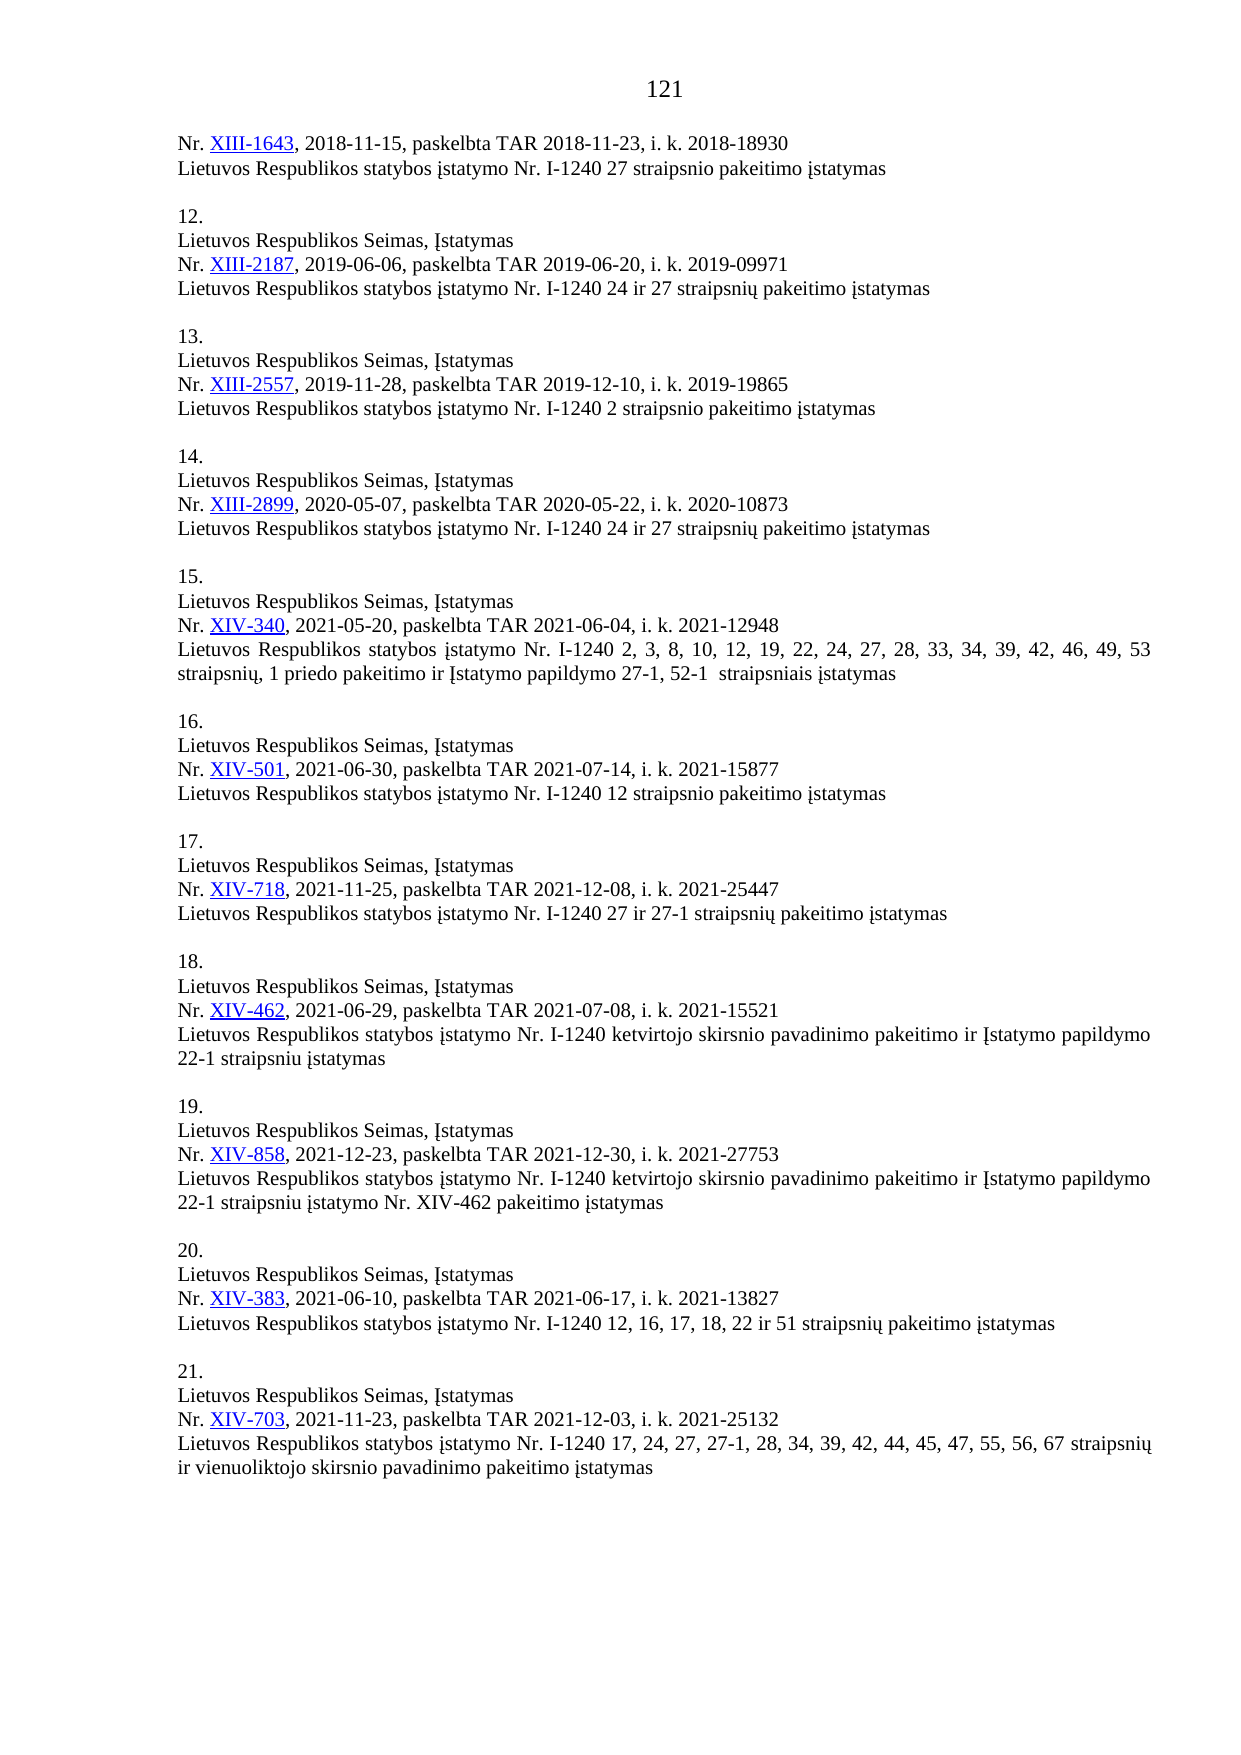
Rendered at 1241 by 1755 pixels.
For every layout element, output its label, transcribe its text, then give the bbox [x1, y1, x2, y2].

text Nr. XIII-1643, 2018-11-15, paskelbta TAR 2018-11-23, i. k. 2018-18930 [177, 131, 1152, 155]
text Lietuvos Respublikos Seimas, Įstatymas [177, 588, 1152, 613]
text Lietuvos Respublikos statybos įstatymo Nr. I-1240 ketvirtojo skirsnio pavadinimo pakeitimo ir Įstatymo papildymo 22-1 straipsniu įstatymas [177, 1022, 1152, 1070]
text Nr. XIV-858, 2021-12-23, paskelbta TAR 2021-12-30, i. k. 2021-27753 [177, 1142, 1152, 1166]
text Lietuvos Respublikos Seimas, Įstatymas [177, 348, 1152, 372]
text 13. [177, 324, 1152, 348]
text 21. [177, 1358, 1152, 1383]
text Lietuvos Respublikos Seimas, Įstatymas [177, 733, 1152, 757]
text Nr. XIV-501, 2021-06-30, paskelbta TAR 2021-07-14, i. k. 2021-15877 [177, 757, 1152, 781]
text Lietuvos Respublikos Seimas, Įstatymas [177, 853, 1152, 877]
text Lietuvos Respublikos statybos įstatymo Nr. I-1240 24 ir 27 straipsnių pakeitimo įstatymas [177, 516, 1152, 540]
text 15. [177, 564, 1152, 588]
text 19. [177, 1094, 1152, 1118]
text 18. [177, 949, 1152, 973]
text Lietuvos Respublikos statybos įstatymo Nr. I-1240 17, 24, 27, 27-1, 28, 34, 39, 42, 44, 45, 47, 55, 56, 67 straipsnių ir vienuoliktojo skirsnio pavadinimo pakeitimo įstatymas [177, 1431, 1152, 1479]
text Lietuvos Respublikos statybos įstatymo Nr. I-1240 27 straipsnio pakeitimo įstatymas [177, 155, 1152, 179]
text Lietuvos Respublikos statybos įstatymo Nr. I-1240 12, 16, 17, 18, 22 ir 51 straipsnių pakeitimo įstatymas [177, 1310, 1152, 1334]
text Lietuvos Respublikos statybos įstatymo Nr. I-1240 ketvirtojo skirsnio pavadinimo pakeitimo ir Įstatymo papildymo 22-1 straipsniu įstatymo Nr. XIV-462 pakeitimo įstatymas [177, 1166, 1152, 1214]
text Nr. XIV-462, 2021-06-29, paskelbta TAR 2021-07-08, i. k. 2021-15521 [177, 998, 1152, 1022]
text Lietuvos Respublikos Seimas, Įstatymas [177, 1262, 1152, 1286]
text 17. [177, 829, 1152, 853]
text Lietuvos Respublikos Seimas, Įstatymas [177, 1383, 1152, 1407]
text Lietuvos Respublikos statybos įstatymo Nr. I-1240 12 straipsnio pakeitimo įstatymas [177, 781, 1152, 805]
text 20. [177, 1238, 1152, 1262]
text Lietuvos Respublikos statybos įstatymo Nr. I-1240 24 ir 27 straipsnių pakeitimo įstatymas [177, 276, 1152, 300]
text Nr. XIV-718, 2021-11-25, paskelbta TAR 2021-12-08, i. k. 2021-25447 [177, 877, 1152, 901]
text Lietuvos Respublikos Seimas, Įstatymas [177, 973, 1152, 998]
text 12. [177, 203, 1152, 228]
text Nr. XIV-340, 2021-05-20, paskelbta TAR 2021-06-04, i. k. 2021-12948 [177, 613, 1152, 637]
text Lietuvos Respublikos statybos įstatymo Nr. I-1240 2 straipsnio pakeitimo įstatymas [177, 396, 1152, 420]
text Lietuvos Respublikos statybos įstatymo Nr. I-1240 27 ir 27-1 straipsnių pakeitimo įstatymas [177, 901, 1152, 925]
text Lietuvos Respublikos Seimas, Įstatymas [177, 228, 1152, 252]
text Nr. XIII-2557, 2019-11-28, paskelbta TAR 2019-12-10, i. k. 2019-19865 [177, 372, 1152, 396]
text Nr. XIV-383, 2021-06-10, paskelbta TAR 2021-06-17, i. k. 2021-13827 [177, 1286, 1152, 1310]
text Lietuvos Respublikos statybos įstatymo Nr. I-1240 2, 3, 8, 10, 12, 19, 22, 24, 27, 28, 33, 34, 39, 42, 46, 49, 53 straipsnių, 1 priedo pakeitimo ir Įstatymo papildymo 27-1, 52-1 straipsniais įstatymas [177, 637, 1152, 685]
text Lietuvos Respublikos Seimas, Įstatymas [177, 1118, 1152, 1142]
text Nr. XIII-2187, 2019-06-06, paskelbta TAR 2019-06-20, i. k. 2019-09971 [177, 252, 1152, 276]
text 16. [177, 709, 1152, 733]
text 14. [177, 444, 1152, 468]
text Nr. XIV-703, 2021-11-23, paskelbta TAR 2021-12-03, i. k. 2021-25132 [177, 1407, 1152, 1431]
text Nr. XIII-2899, 2020-05-07, paskelbta TAR 2020-05-22, i. k. 2020-10873 [177, 492, 1152, 516]
text Lietuvos Respublikos Seimas, Įstatymas [177, 468, 1152, 492]
